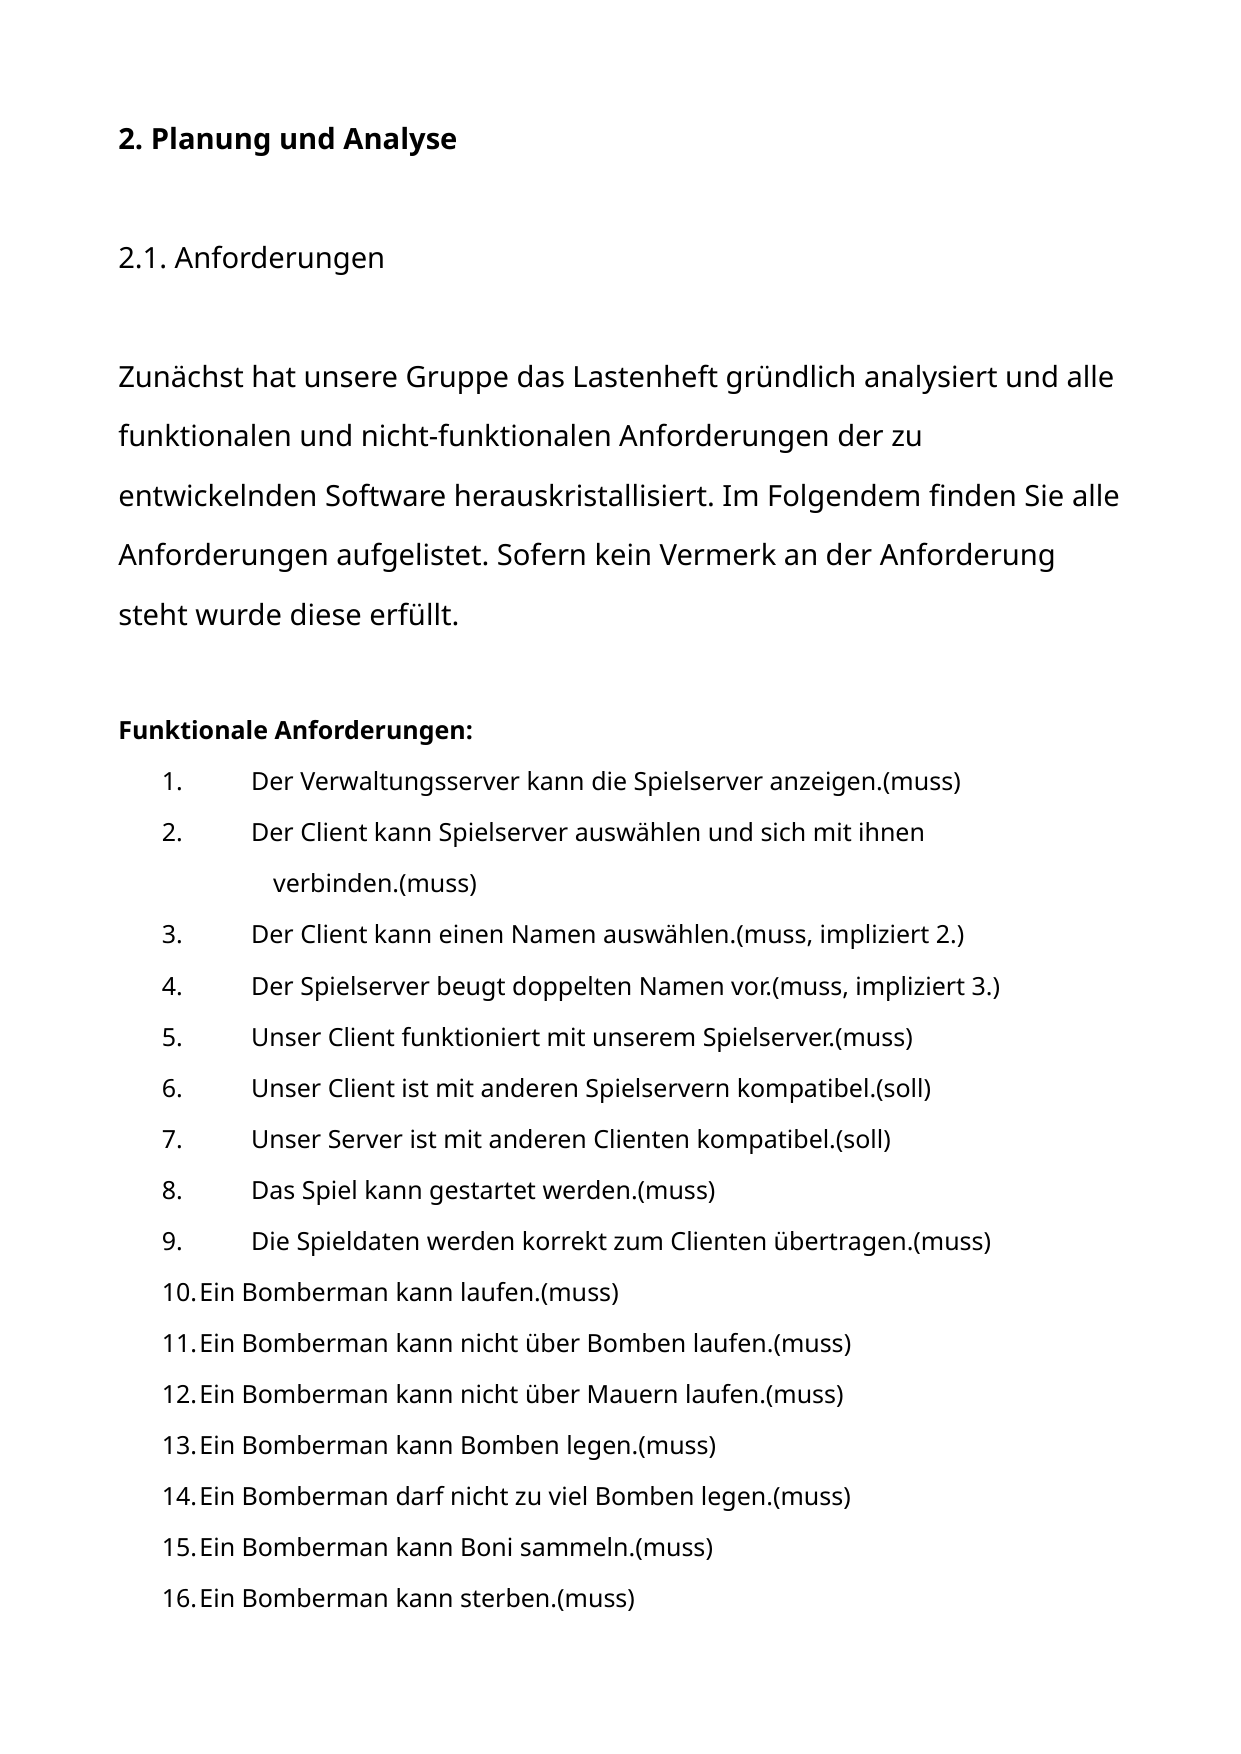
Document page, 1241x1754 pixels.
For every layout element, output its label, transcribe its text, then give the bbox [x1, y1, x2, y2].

list Ein Bomberman kann Bomben legen.(muss) [162, 1427, 1122, 1462]
list Der Client kann einen Namen auswählen.(muss, impliziert 2.) [162, 917, 1122, 951]
list Ein Bomberman darf nicht zu viel Bomben legen.(muss) [162, 1478, 1122, 1513]
list Unser Server ist mit anderen Clienten kompatibel.(soll) [162, 1121, 1122, 1155]
list Ein Bomberman kann sterben.(muss) [162, 1581, 1122, 1615]
list Unser Client funktioniert mit unserem Spielserver.(muss) [162, 1019, 1122, 1053]
list Die Spieldaten werden korrekt zum Clienten übertragen.(muss) [162, 1223, 1122, 1257]
list Der Spielserver beugt doppelten Namen vor.(muss, impliziert 3.) [162, 968, 1122, 1002]
list Ein Bomberman kann Boni sammeln.(muss) [162, 1529, 1122, 1564]
list Ein Bomberman kann nicht über Mauern laufen.(muss) [162, 1376, 1122, 1411]
list Unser Client ist mit anderen Spielservern kompatibel.(soll) [162, 1070, 1122, 1104]
list Der Client kann Spielserver auswählen und sich mit ihnen verbinden.(muss) [162, 815, 1122, 900]
list Ein Bomberman kann nicht über Bomben laufen.(muss) [162, 1325, 1122, 1359]
list Der Verwaltungsserver kann die Spielserver anzeigen.(muss) [162, 764, 1122, 798]
text Zunächst hat unsere Gruppe das Lastenheft gründlich analysiert und alle funktionalen und nicht-funktionalen Anforderungen der zu entwickelnden Software herauskristallisiert. Im Folgendem finden Sie alle Anforderungen aufgelistet. Sofern kein Vermerk an der Anforderung steht wurde diese erfüllt. [118, 356, 1122, 634]
text 2. Planung und Analyse [118, 118, 1122, 158]
text 2.1. Anforderungen [118, 237, 1122, 277]
text Funktionale Anforderungen: [118, 713, 1122, 747]
list Ein Bomberman kann laufen.(muss) [162, 1274, 1122, 1308]
list Das Spiel kann gestartet werden.(muss) [162, 1172, 1122, 1206]
